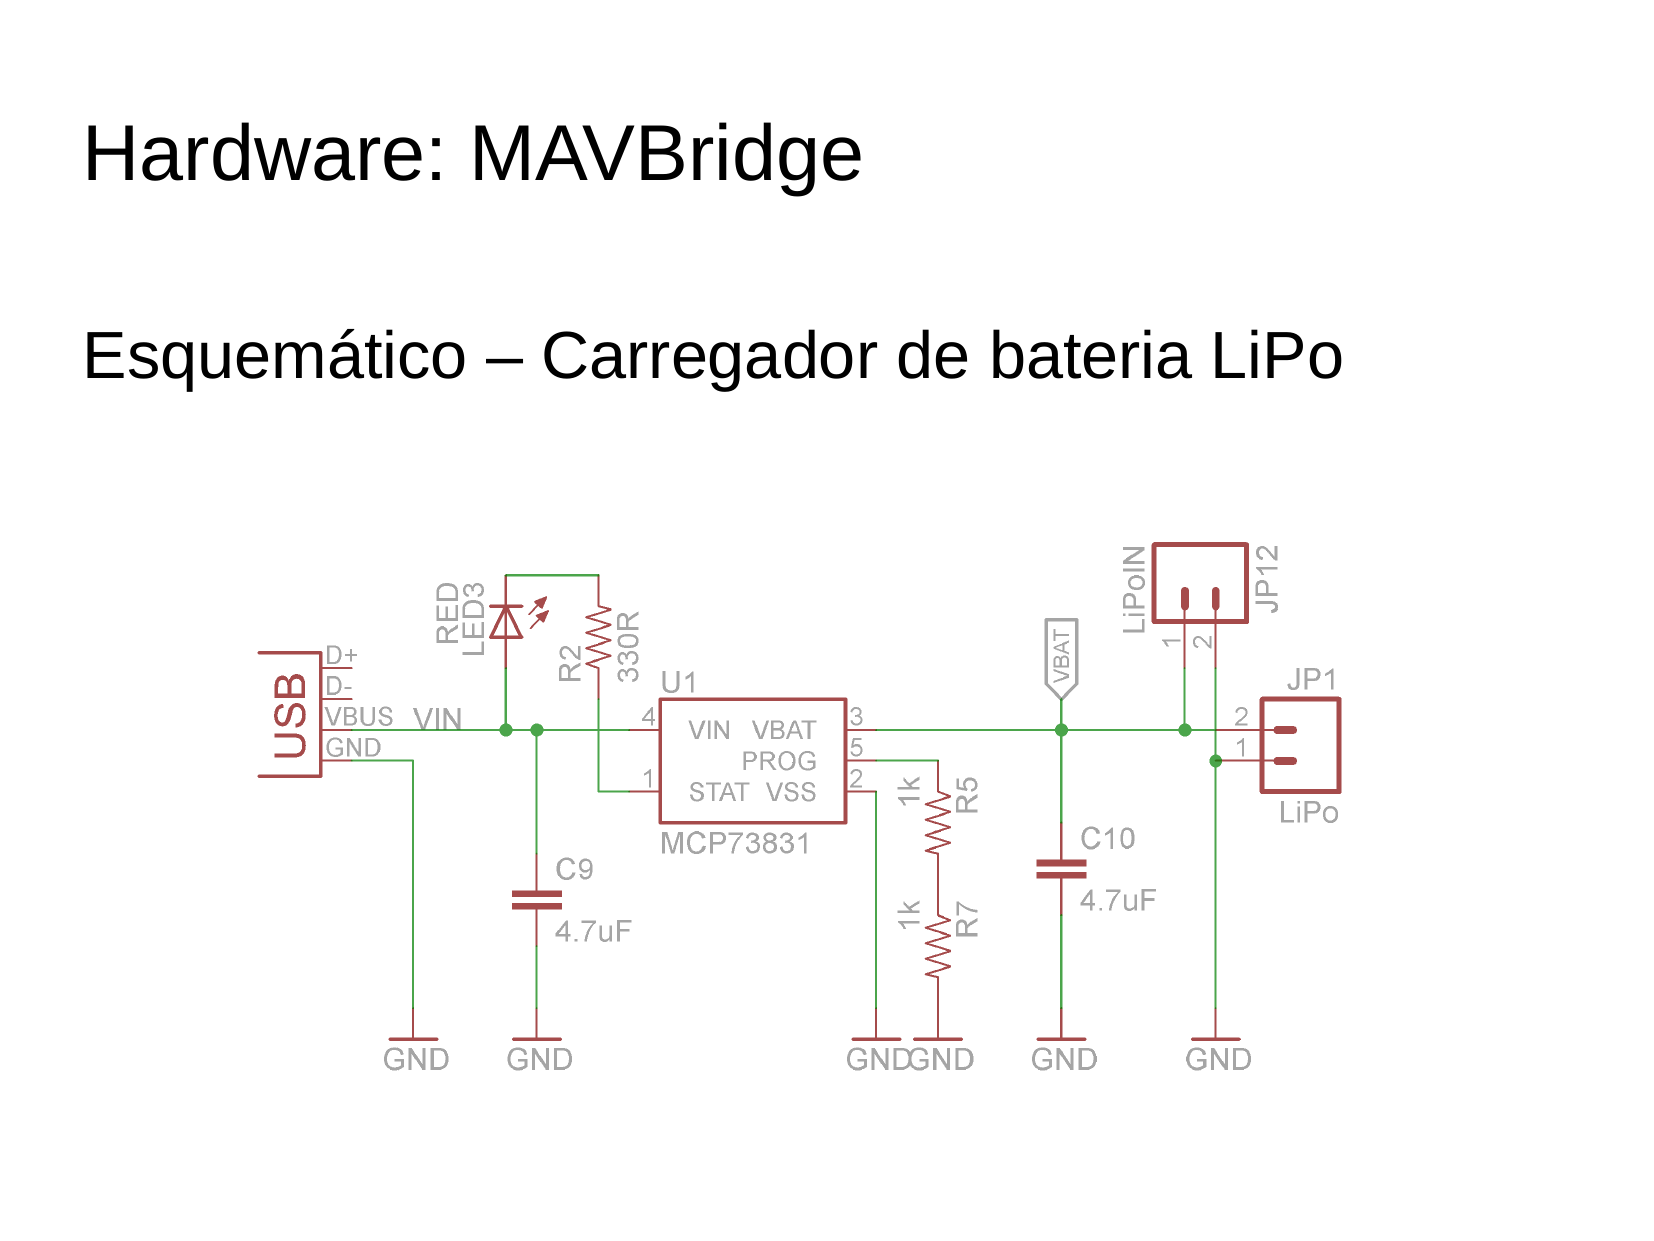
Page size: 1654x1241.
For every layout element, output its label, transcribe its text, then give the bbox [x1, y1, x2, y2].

title Hardware: MAVBridge [82, 49, 1571, 257]
subtitle Esquemático – Carregador de bateria LiPo [82, 266, 1571, 520]
picture [236, 507, 1366, 1087]
